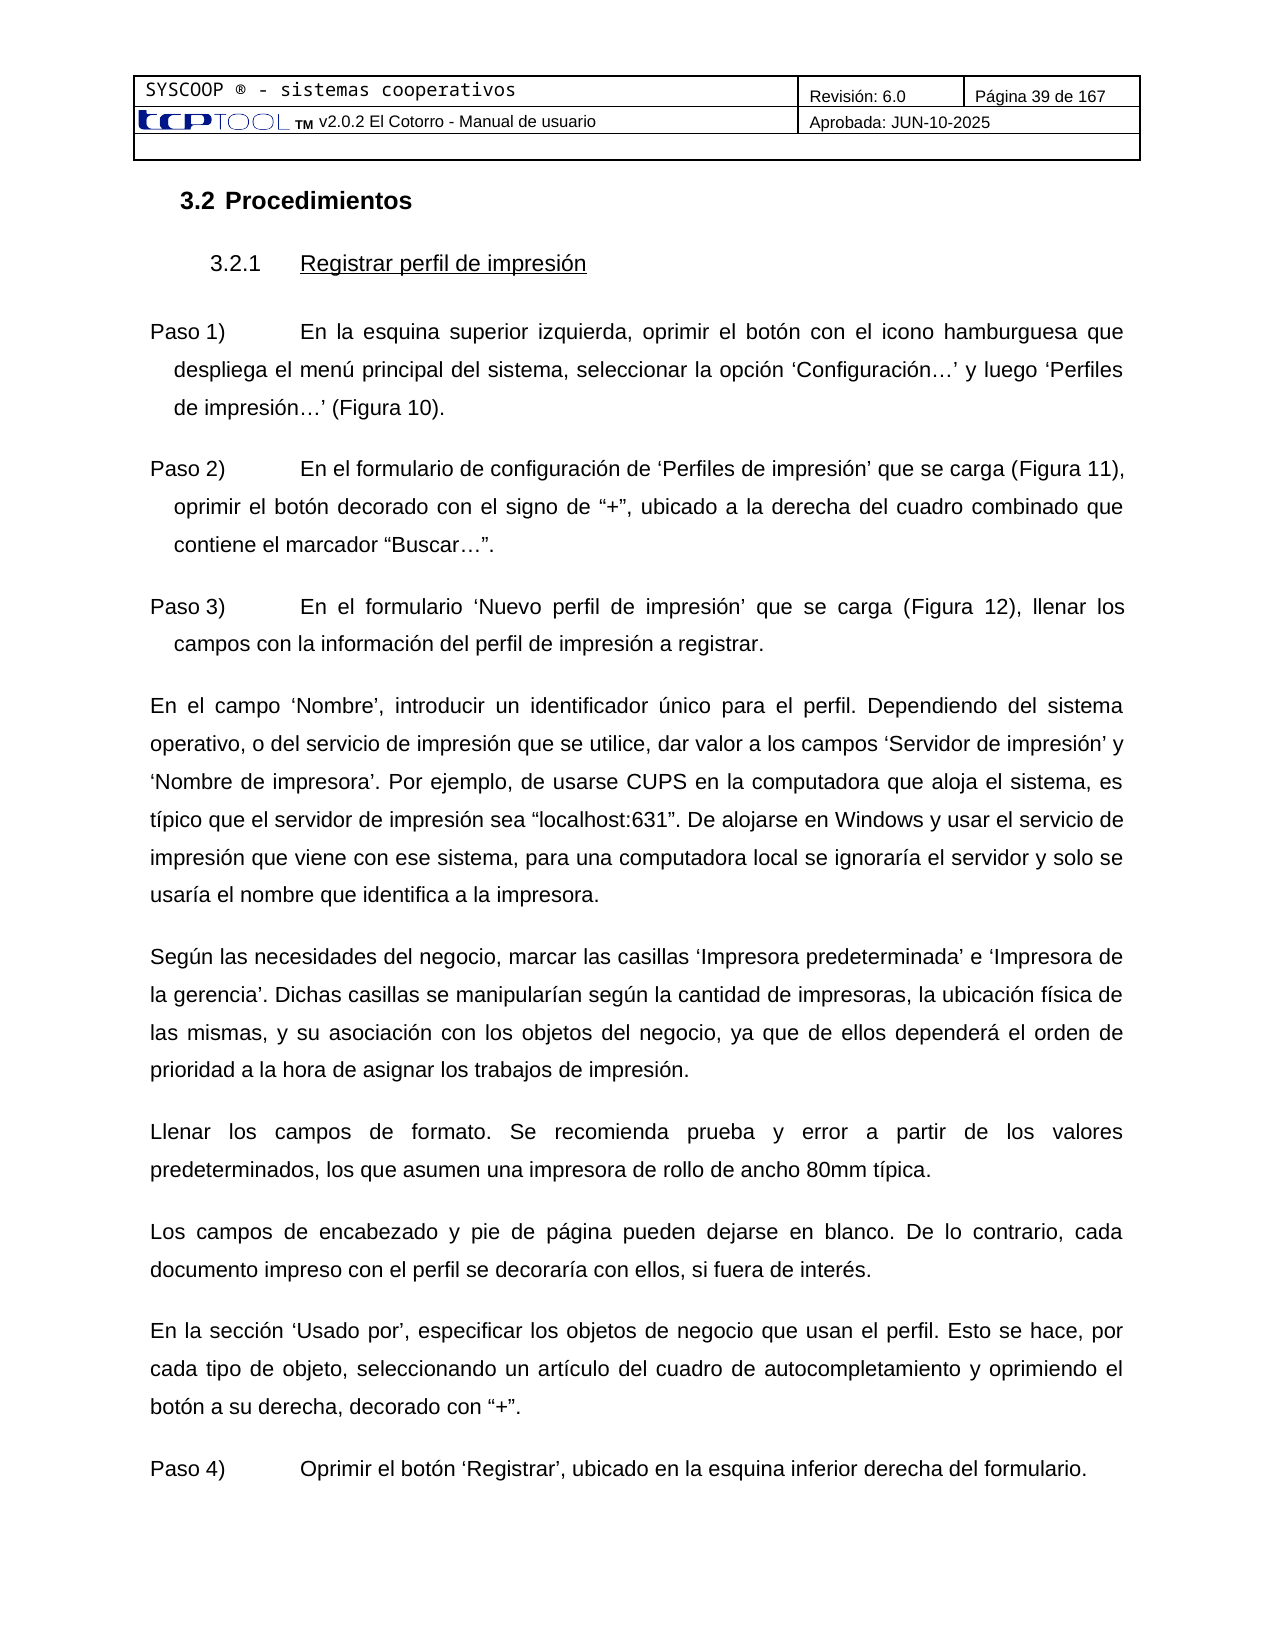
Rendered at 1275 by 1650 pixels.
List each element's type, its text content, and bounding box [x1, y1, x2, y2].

text Según las necesidades del negocio, marcar las casillas ‘Impresora predeterminada’ e ‘Impresora de la gerencia’. Dichas casillas se manipularían según la cantidad de impresoras, la ubicación física de las mismas, y su asociación con los objetos del negocio, ya que de ellos dependerá el orden de prioridad a la hora de asignar los trabajos de impresión. [150, 944, 1125, 1083]
list Oprimir el botón ‘Registrar’, ubicado en la esquina inferior derecha del formulario. [150, 1456, 1125, 1481]
text Llenar los campos de formato. Se recomienda prueba y error a partir de los valores predeterminados, los que asumen una impresora de rollo de ancho 80mm típica. [150, 1119, 1125, 1182]
subtitle Procedimientos [180, 186, 1125, 214]
list En la esquina superior izquierda, oprimir el botón con el icono hamburguesa que despliega el menú principal del sistema, seleccionar la opción ‘Configuración…’ y luego ‘Perfiles de impresión…’ (Figura 10). [150, 319, 1125, 419]
text En la sección ‘Usado por’, especificar los objetos de negocio que usan el perfil. Esto se hace, por cada tipo de objeto, seleccionando un artículo del cuadro de autocompletamiento y oprimiendo el botón a su derecha, decorado con “+”. [150, 1318, 1125, 1419]
text En el campo ‘Nombre’, introducir un identificador único para el perfil. Dependiendo del sistema operativo, o del servicio de impresión que se utilice, dar valor a los campos ‘Servidor de impresión’ y ‘Nombre de impresora’. Por ejemplo, de usarse CUPS en la computadora que aloja el sistema, es típico que el servidor de impresión sea “localhost:631”. De alojarse en Windows y usar el servicio de impresión que viene con ese sistema, para una computadora local se ignoraría el servidor y solo se usaría el nombre que identifica a la impresora. [150, 693, 1125, 907]
picture [138, 110, 290, 130]
subtitle Registrar perfil de impresión [210, 250, 1125, 277]
list En el formulario de configuración de ‘Perfiles de impresión’ que se carga (Figura 11), oprimir el botón decorado con el signo de “+”, ubicado a la derecha del cuadro combinado que contiene el marcador “Buscar…”. [150, 456, 1125, 557]
list En el formulario ‘Nuevo perfil de impresión’ que se carga (Figura 12), llenar los campos con la información del perfil de impresión a registrar. [150, 593, 1125, 657]
text Los campos de encabezado y pie de página pueden dejarse en blanco. De lo contrario, cada documento impreso con el perfil se decoraría con ellos, si fuera de interés. [150, 1219, 1125, 1282]
